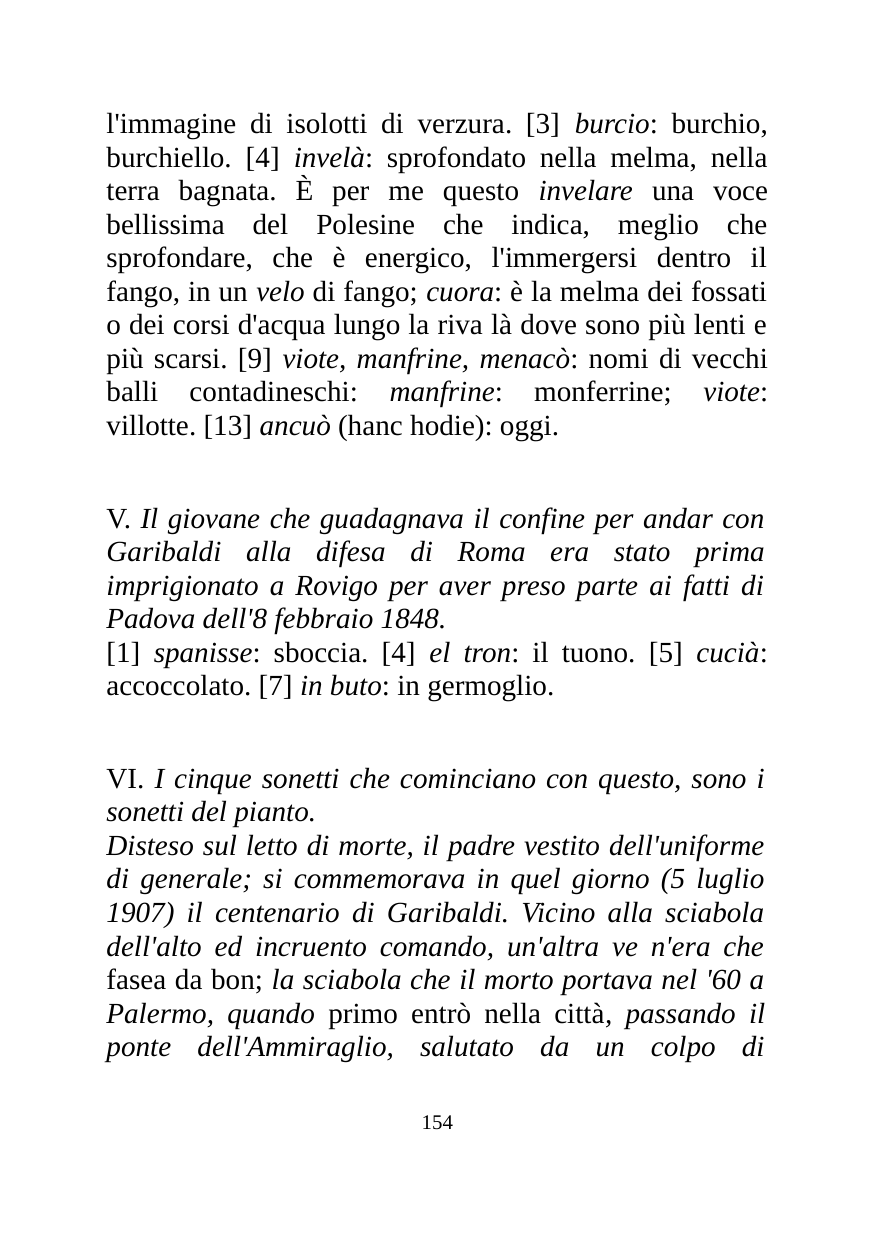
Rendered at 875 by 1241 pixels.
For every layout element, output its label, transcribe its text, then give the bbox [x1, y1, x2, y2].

text l'immagine di isolotti di verzura. [3] burcio: burchio, burchiello. [4] invelà: sprofondato nella melma, nella terra bagnata. È per me questo invelare una voce bellissima del Polesine che indica, meglio che sprofondare, che è energico, l'immergersi dentro il fango, in un velo di fango; cuora: è la melma dei fossati o dei corsi d'acqua lungo la riva là dove sono più lenti e più scarsi. [9] viote, manfrine, menacò: nomi di vecchi balli contadineschi: manfrine: monferrine; viote: villotte. [13] ancuò (hanc hodie): oggi. [106, 106, 768, 442]
text V. Il giovane che guadagnava il confine per andar con Garibaldi alla difesa di Roma era stato prima imprigionato a Rovigo per aver preso parte ai fatti di Padova dell'8 febbraio 1848. [106, 501, 768, 635]
text [1] spanisse: sboccia. [4] el tron: il tuono. [5] cucià: accoccolato. [7] in buto: in germoglio. [106, 635, 768, 702]
text VI. I cinque sonetti che cominciano con questo, sono i sonetti del pianto. [106, 761, 768, 828]
text Disteso sul letto di morte, il padre vestito dell'uniforme di generale; si commemorava in quel giorno (5 luglio 1907) il centenario di Garibaldi. Vicino alla sciabola dell'alto ed incruento comando, un'altra ve n'era che fasea da bon; la sciabola che il morto portava nel '60 a Palermo, quando primo entrò nella città, passando il ponte dell'Ammiraglio, salutato da un colpo di [106, 828, 768, 1063]
